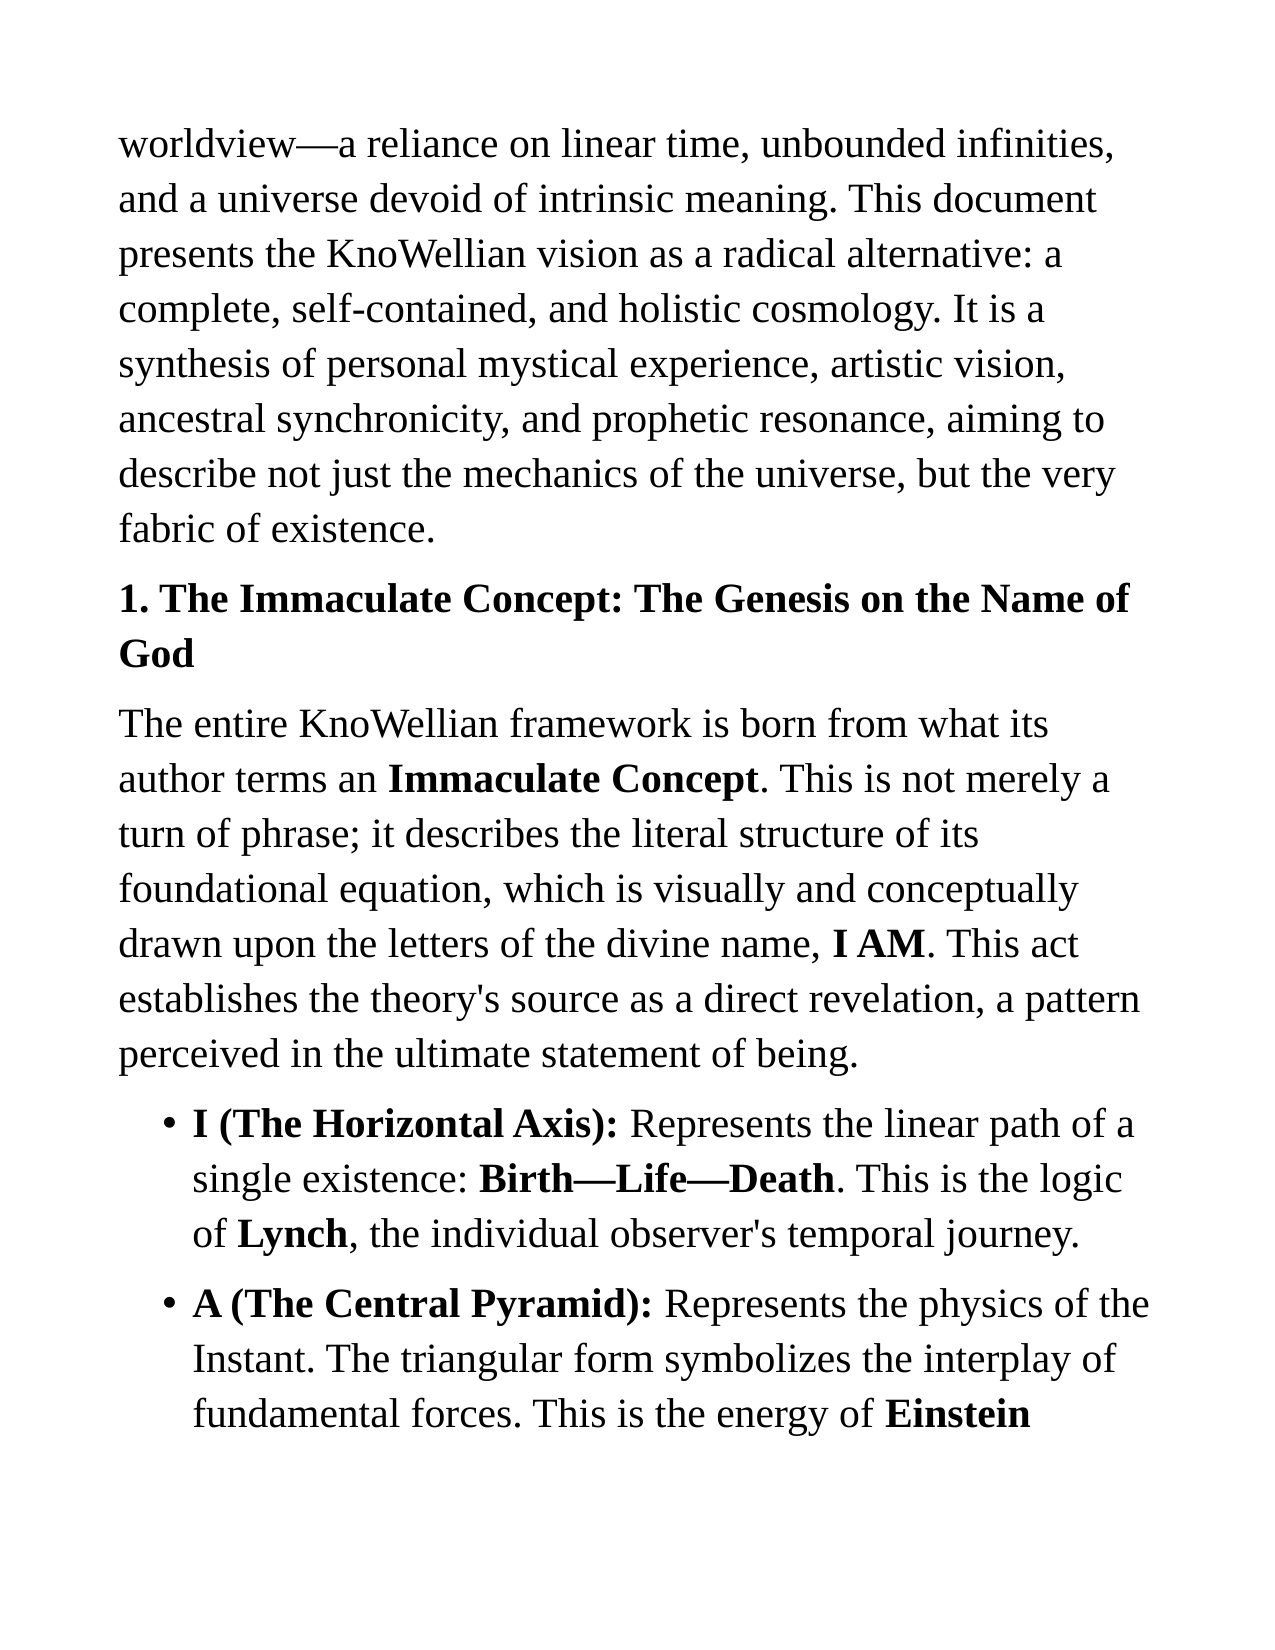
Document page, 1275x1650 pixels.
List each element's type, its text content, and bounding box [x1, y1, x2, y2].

text The entire KnoWellian framework is born from what its author terms an Immaculate Concept. This is not merely a turn of phrase; it describes the literal structure of its foundational equation, which is visually and conceptually drawn upon the letters of the divine name, I AM. This act establishes the theory's source as a direct revelation, a pattern perceived in the ultimate statement of being. [118, 698, 1157, 1077]
subtitle 1. The Immaculate Concept: The Genesis on the Name of God [118, 573, 1157, 677]
text worldview—a reliance on linear time, unbounded infinities, and a universe devoid of intrinsic meaning. This document presents the KnoWellian vision as a radical alternative: a complete, self-contained, and holistic cosmology. It is a synthesis of personal mystical experience, artistic vision, ancestral synchronicity, and prophetic resonance, aiming to describe not just the mechanics of the universe, but the very fabric of existence. [118, 118, 1157, 552]
list I (The Horizontal Axis): Represents the linear path of a single existence: Birth—Life—Death. This is the logic of Lynch, the individual observer's temporal journey. [162, 1099, 1157, 1257]
list A (The Central Pyramid): Represents the physics of the Instant. The triangular form symbolizes the interplay of fundamental forces. This is the energy of Einstein [162, 1279, 1157, 1437]
